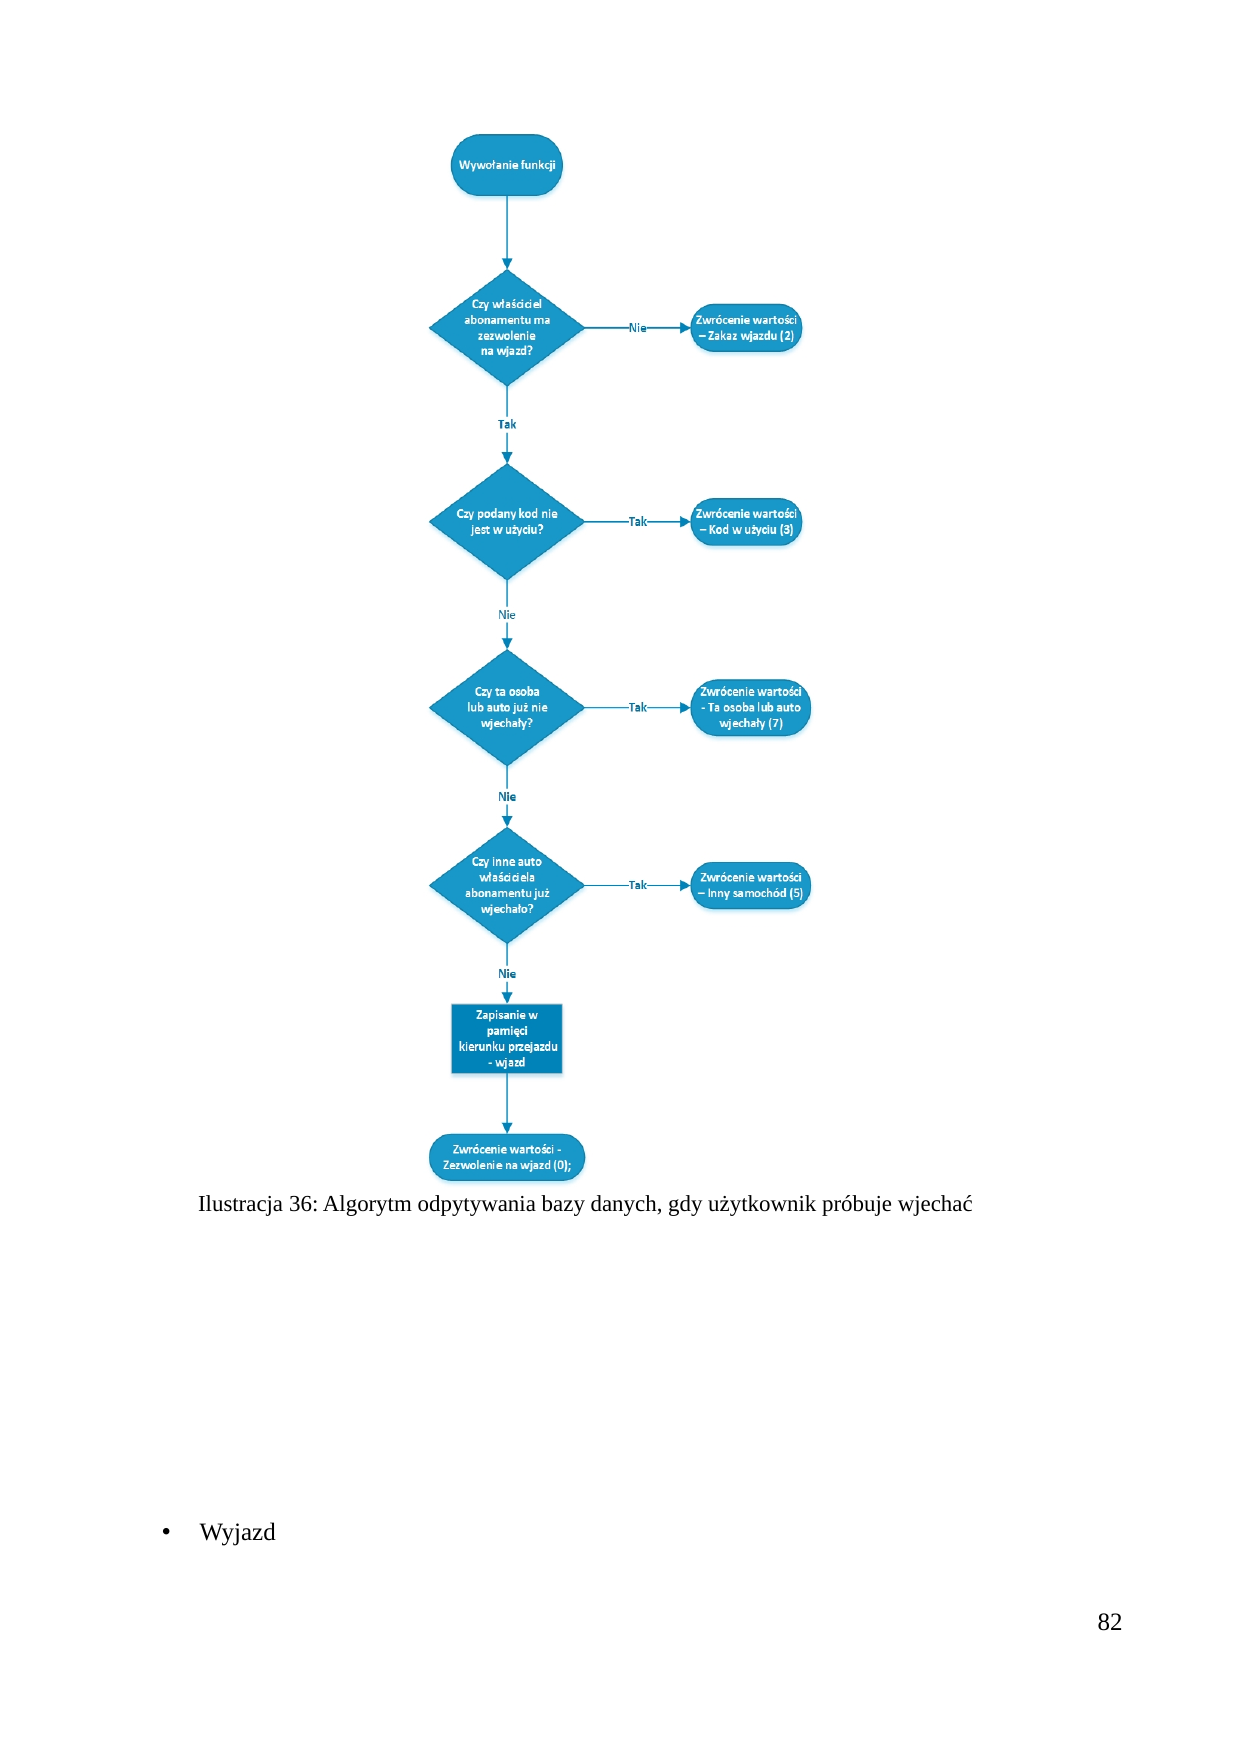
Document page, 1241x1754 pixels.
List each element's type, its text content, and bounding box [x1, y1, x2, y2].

list Wyjazd [162, 1517, 1122, 1546]
text Ilustracja 36: Algorytm odpytywania bazy danych, gdy użytkownik próbuje wjechać [198, 131, 1042, 1217]
picture [423, 130, 817, 1191]
